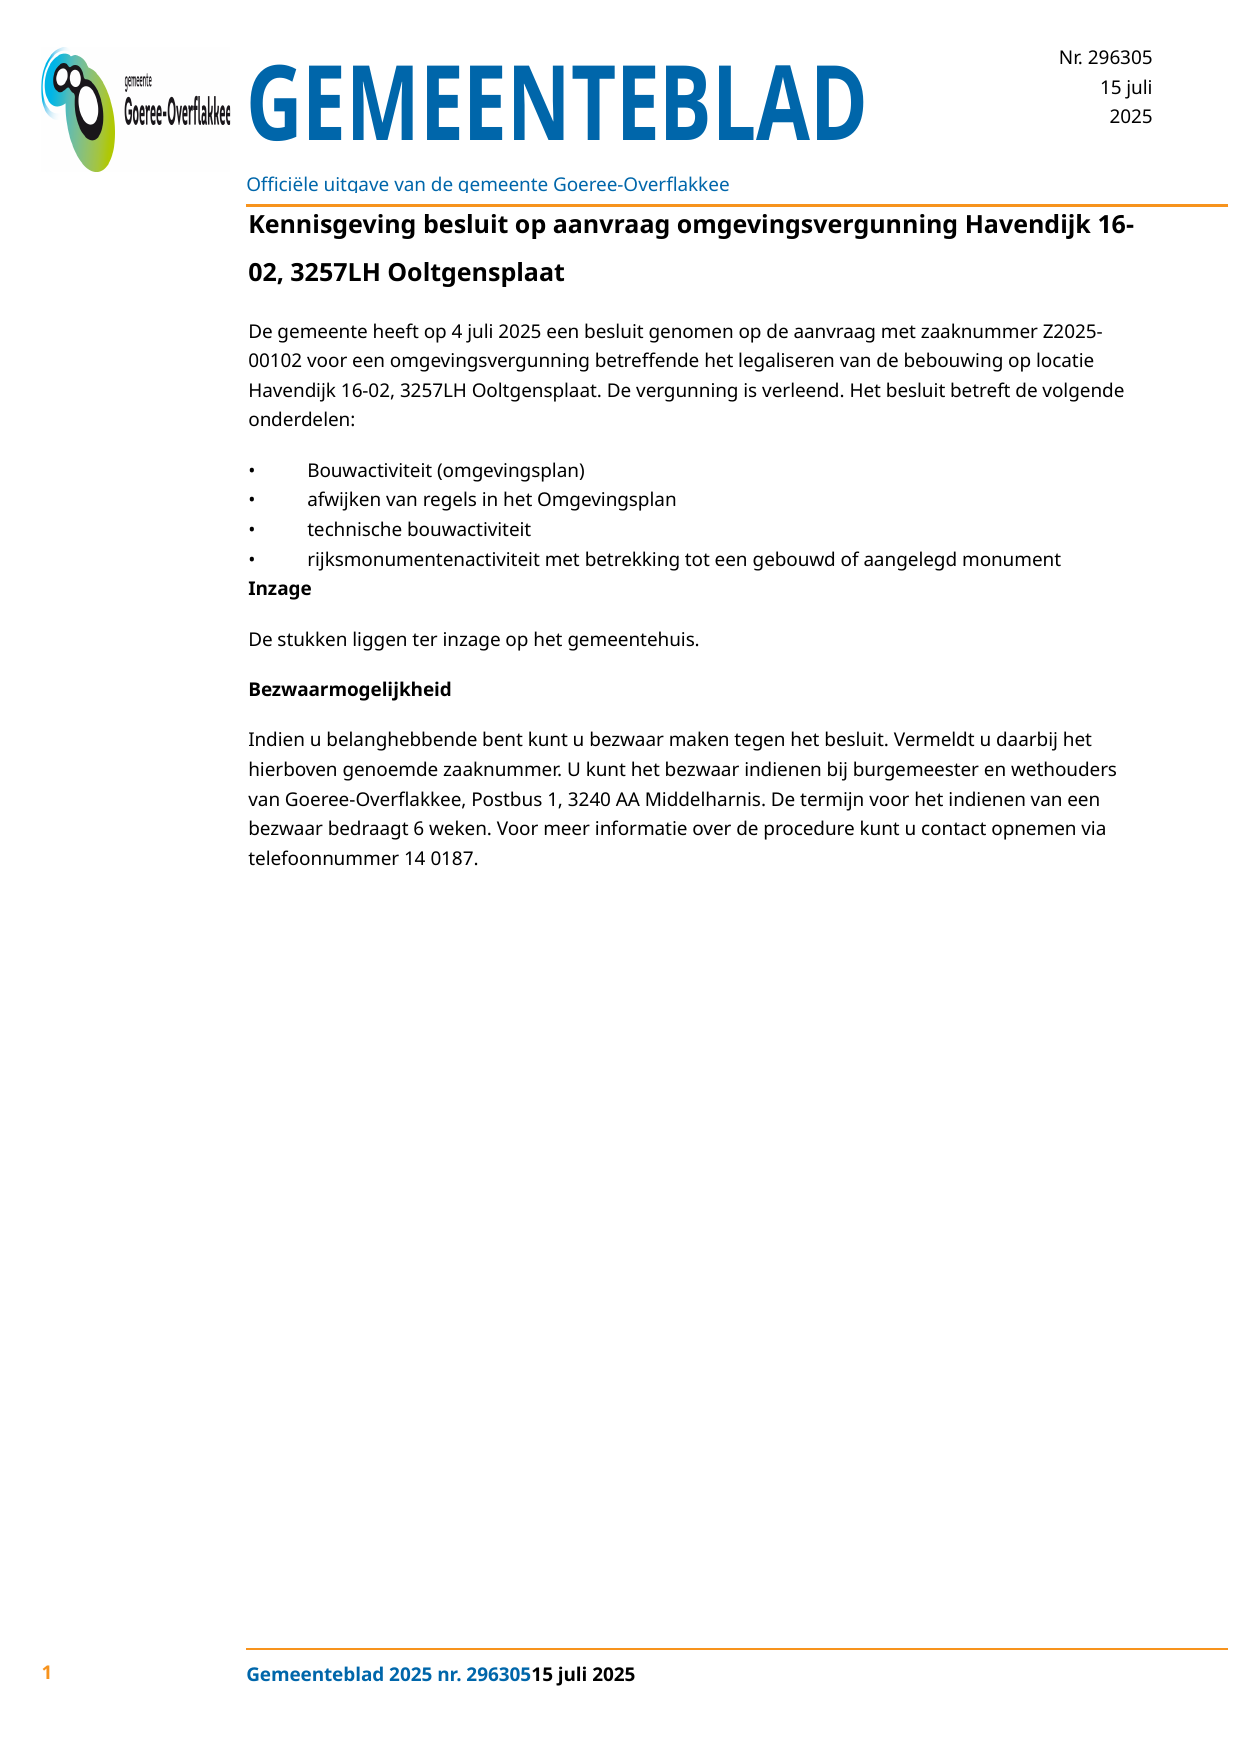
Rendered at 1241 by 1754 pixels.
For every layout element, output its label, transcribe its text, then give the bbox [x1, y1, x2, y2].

text Bezwaarmogelijkheid [248, 676, 1152, 702]
picture [41, 47, 231, 172]
text Inzage [248, 575, 1152, 601]
list Bouwactiviteit (omgevingsplan) [248, 457, 1152, 483]
text De gemeente heeft op 4 juli 2025 een besluit genomen op de aanvraag met zaaknummer Z2025-00102 voor een omgevingsvergunning betreffende het legaliseren van de bebouwing op locatie Havendijk 16-02, 3257LH Ooltgensplaat. De vergunning is verleend. Het besluit betreft de volgende onderdelen: [248, 318, 1152, 432]
list technische bouwactiviteit [248, 516, 1152, 542]
text Kennisgeving besluit op aanvraag omgevingsvergunning Havendijk 16-02, 3257LH Ooltgensplaat [248, 207, 1152, 288]
list afwijken van regels in het Omgevingsplan [248, 487, 1152, 512]
text Indien u belanghebbende bent kunt u bezwaar maken tegen het besluit. Vermeldt u daarbij het hierboven genoemde zaaknummer. U kunt het bezwaar indienen bij burgemeester en wethouders van Goeree-Overflakkee, Postbus 1, 3240 AA Middelharnis. De termijn voor het indienen van een bezwaar bedraagt 6 weken. Voor meer informatie over de procedure kunt u contact opnemen via telefoonnummer 14 0187. [248, 727, 1152, 871]
text De stukken liggen ter inzage op het gemeentehuis. [248, 626, 1152, 652]
list rijksmonumentenactiviteit met betrekking tot een gebouwd of aangelegd monument [248, 546, 1152, 572]
